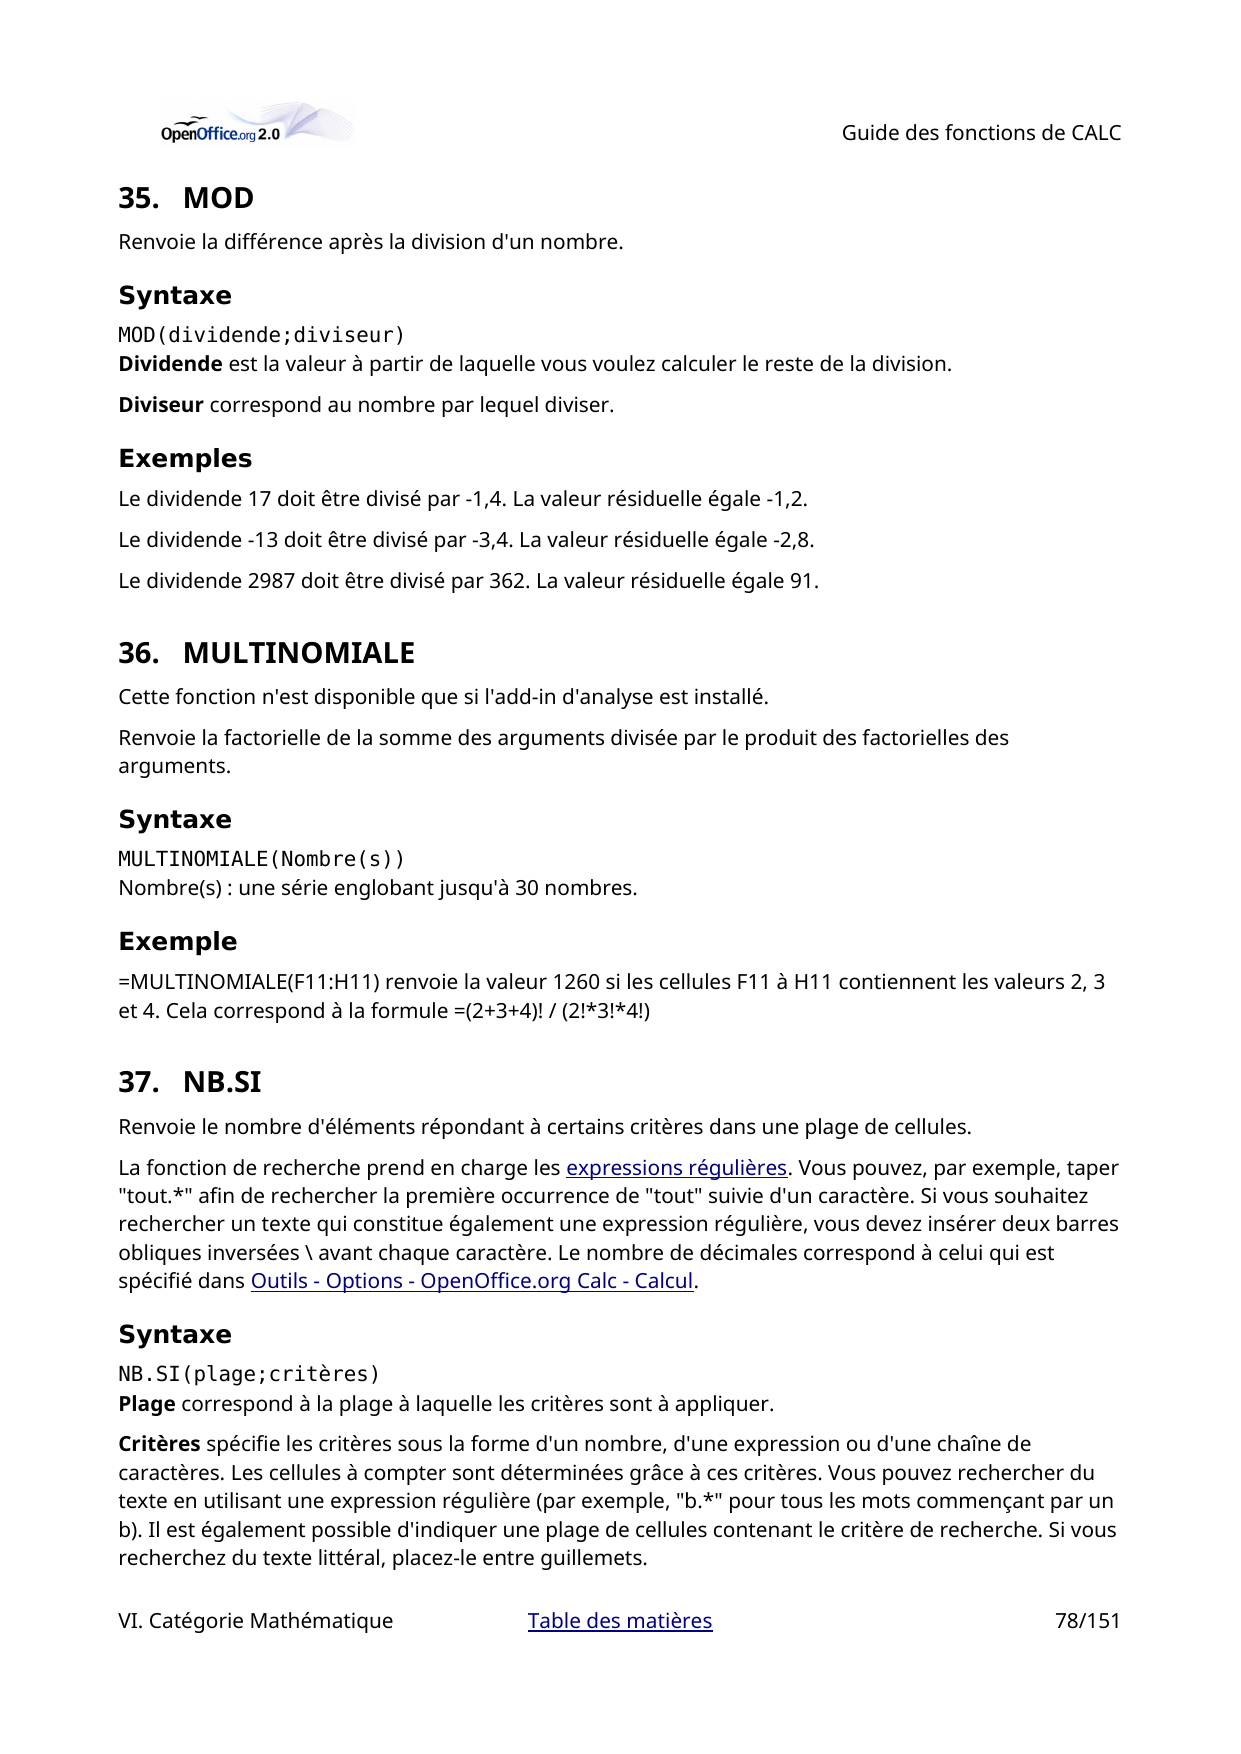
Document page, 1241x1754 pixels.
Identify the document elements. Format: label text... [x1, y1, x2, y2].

text La fonction de recherche prend en charge les expressions régulières. Vous pouvez, par exemple, taper "tout.*" afin de rechercher la première occurrence de "tout" suivie d'un caractère. Si vous souhaitez rechercher un texte qui constitue également une expression régulière, vous devez insérer deux barres obliques inversées \ avant chaque caractère. Le nombre de décimales correspond à celui qui est spécifié dans Outils - Options - OpenOffice.org Calc - Calcul. [118, 1153, 1122, 1295]
text =MULTINOMIALE(F11:H11) renvoie la valeur 1260 si les cellules F11 à H11 contiennent les valeurs 2, 3 et 4. Cela correspond à la formule =(2+3+4)! / (2!*3!*4!) [118, 967, 1122, 1024]
subtitle Syntaxe [118, 805, 1122, 834]
text Renvoie la factorielle de la somme des arguments divisée par le produit des factorielles des arguments. [118, 723, 1122, 780]
text Nombre(s) : une série englobant jusqu'à 30 nombres. [118, 873, 1122, 902]
subtitle MULTINOMIALE [118, 632, 1122, 672]
text Cette fonction n'est disponible que si l'add-in d'analyse est installé. [118, 682, 1122, 710]
text Diviseur correspond au nombre par lequel diviser. [118, 390, 1122, 419]
text Renvoie le nombre d'éléments répondant à certains critères dans une plage de cellules. [118, 1112, 1122, 1140]
subtitle MOD [118, 177, 1122, 217]
subtitle Syntaxe [118, 1320, 1122, 1349]
text Dividende est la valeur à partir de laquelle vous voulez calculer le reste de la division. [118, 349, 1122, 378]
text Le dividende 17 doit être divisé par -1,4. La valeur résiduelle égale -1,2. [118, 484, 1122, 512]
text MOD(dividende;diviseur) [118, 323, 1122, 347]
subtitle Exemple [118, 927, 1122, 957]
subtitle Syntaxe [118, 281, 1122, 310]
subtitle Exemples [118, 444, 1122, 473]
text MULTINOMIALE(Nombre(s)) [118, 847, 1122, 871]
text Le dividende 2987 doit être divisé par 362. La valeur résiduelle égale 91. [118, 566, 1122, 594]
text Critères spécifie les critères sous la forme d'un nombre, d'une expression ou d'une chaîne de caractères. Les cellules à compter sont déterminées grâce à ces critères. Vous pouvez rechercher du texte en utilisant une expression régulière (par exemple, "b.*" pour tous les mots commençant par un b). Il est également possible d'indiquer une plage de cellules contenant le critère de recherche. Si vous recherchez du texte littéral, placez-le entre guillemets. [118, 1429, 1122, 1572]
text Plage correspond à la plage à laquelle les critères sont à appliquer. [118, 1389, 1122, 1417]
text Le dividende -13 doit être divisé par -3,4. La valeur résiduelle égale -2,8. [118, 525, 1122, 553]
text Renvoie la différence après la division d'un nombre. [118, 227, 1122, 256]
text NB.SI(plage;critères) [118, 1362, 1122, 1387]
subtitle NB.SI [118, 1062, 1122, 1101]
